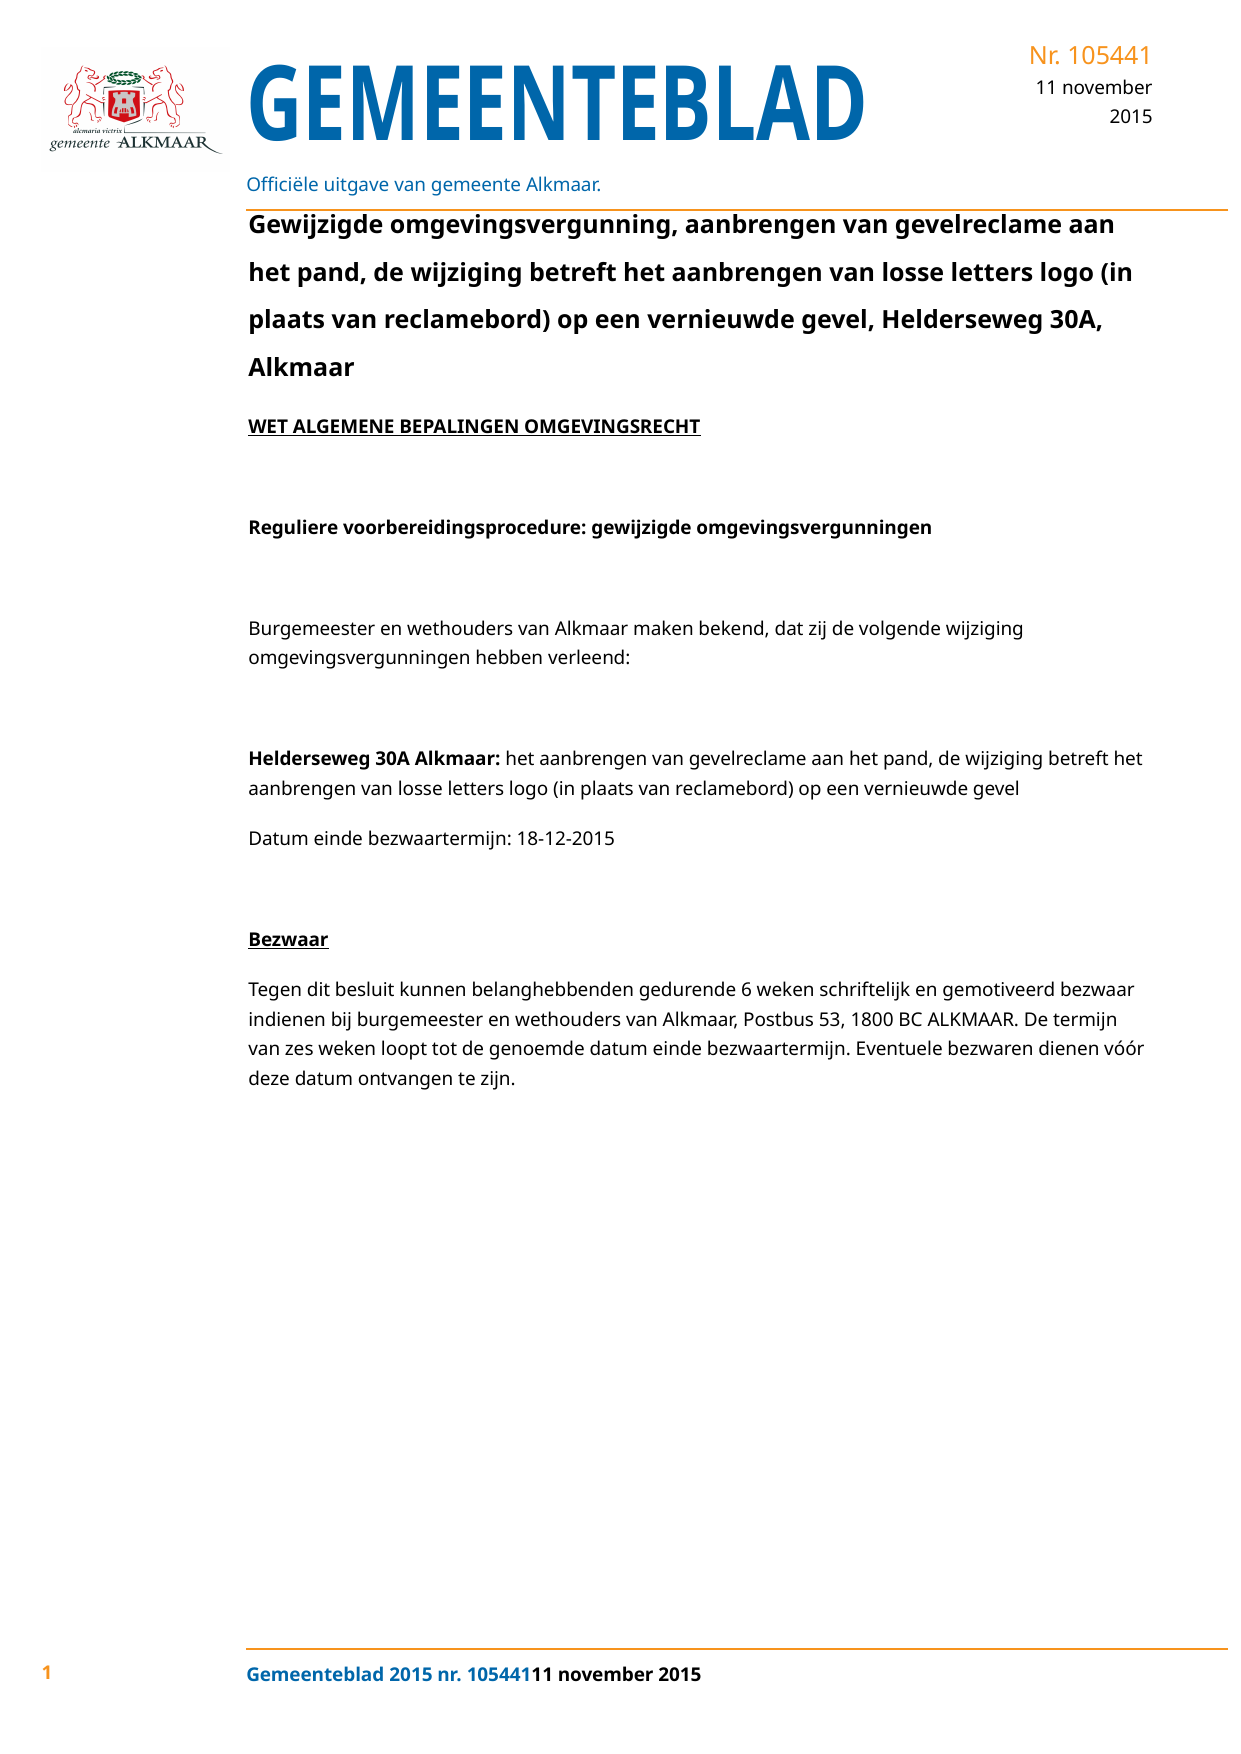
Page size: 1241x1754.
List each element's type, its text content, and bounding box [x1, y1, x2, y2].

text Reguliere voorbereidingsprocedure: gewijzigde omgevingsvergunningen [248, 514, 1152, 540]
text Burgemeester en wethouders van Alkmaar maken bekend, dat zij de volgende wijziging omgevingsvergunningen hebben verleend: [248, 615, 1152, 670]
text Helderseweg 30A Alkmaar: het aanbrengen van gevelreclame aan het pand, de wijziging betreft het aanbrengen van losse letters logo (in plaats van reclamebord) op een vernieuwde gevel [248, 745, 1152, 801]
text Gewijzigde omgevingsvergunning, aanbrengen van gevelreclame aan het pand, de wijziging betreft het aanbrengen van losse letters logo (in plaats van reclamebord) op een vernieuwde gevel, Helderseweg 30A, Alkmaar [248, 211, 1152, 384]
text Tegen dit besluit kunnen belanghebbenden gedurende 6 weken schriftelijk en gemotiveerd bezwaar indienen bij burgemeester en wethouders van Alkmaar, Postbus 53, 1800 BC ALKMAAR. De termijn van zes weken loopt tot de genoemde datum einde bezwaartermijn. Eventuele bezwaren dienen vóór deze datum ontvangen te zijn. [248, 976, 1152, 1091]
text Datum einde bezwaartermijn: 18-12-2015 [248, 825, 1152, 851]
picture [41, 47, 231, 172]
text WET ALGEMENE BEPALINGEN OMGEVINGSRECHT [248, 413, 1152, 439]
text Bezwaar [248, 926, 1152, 952]
